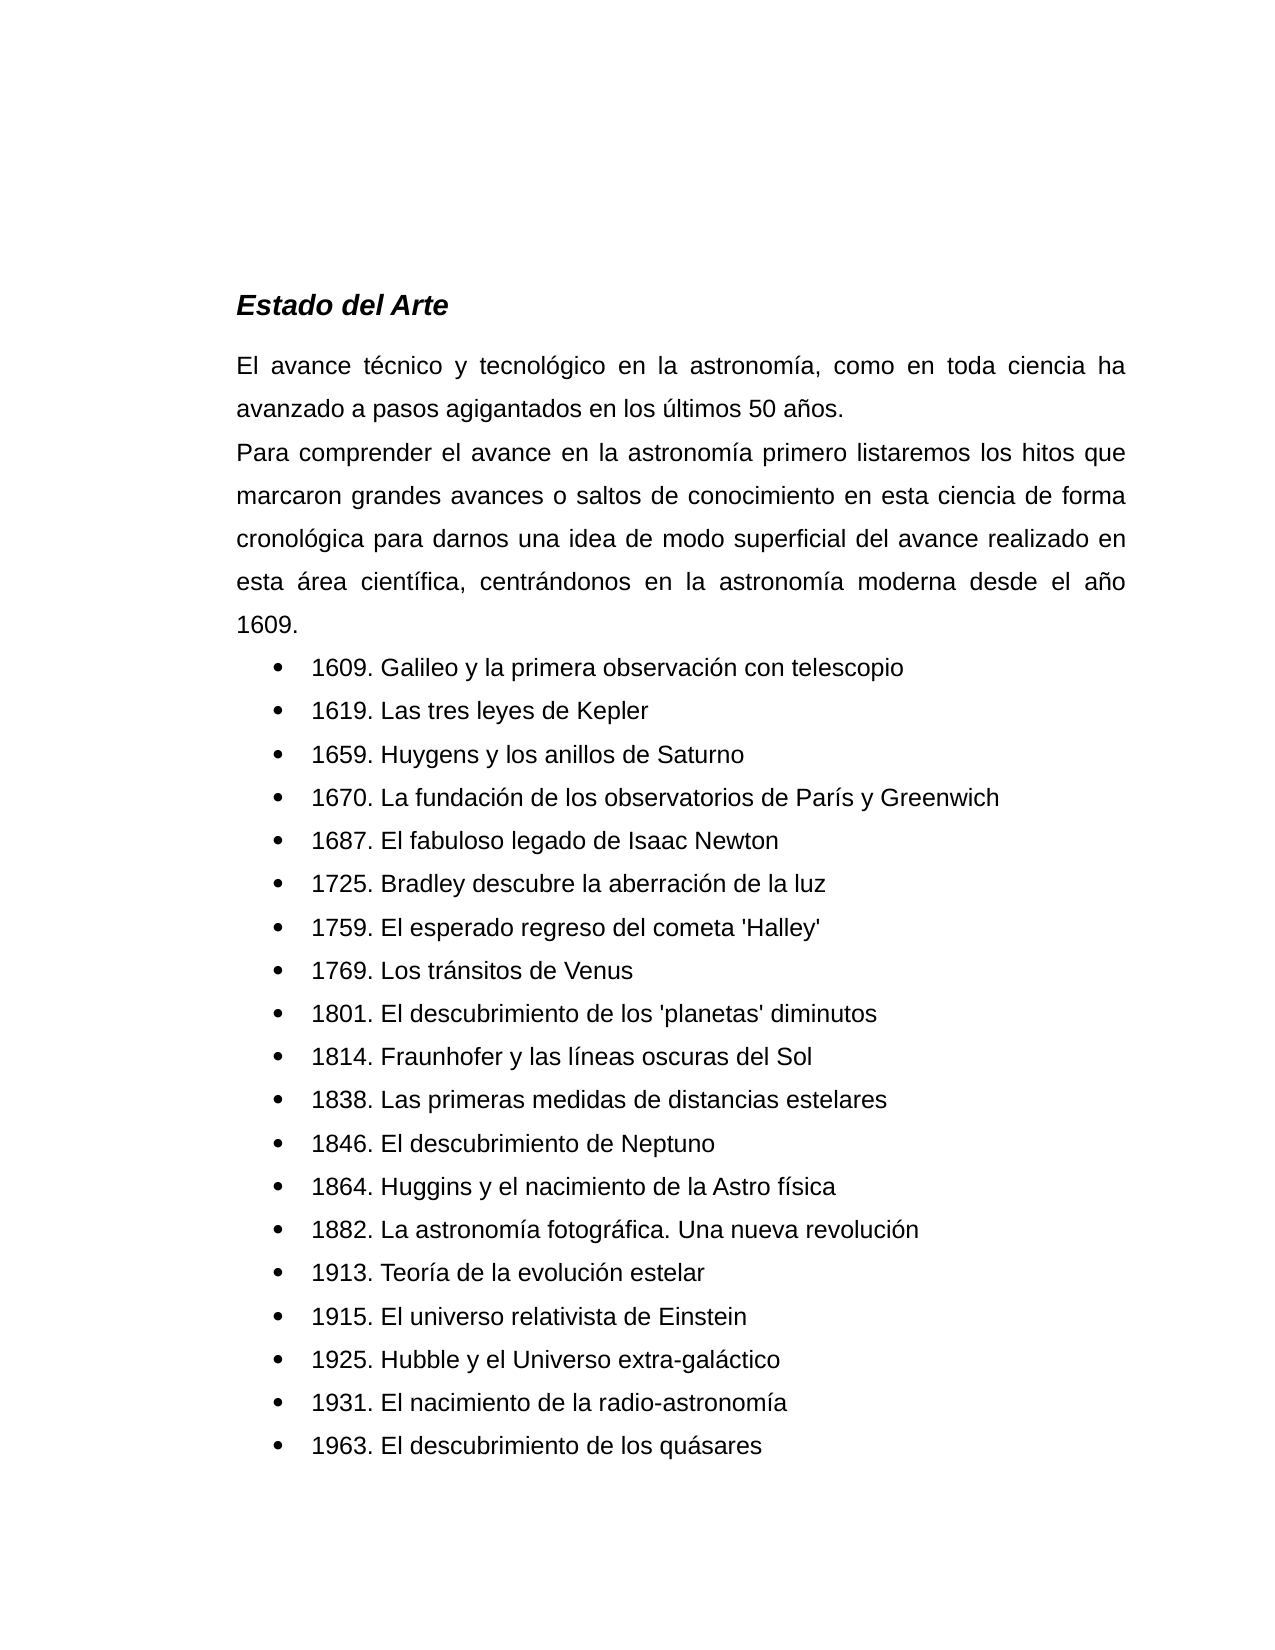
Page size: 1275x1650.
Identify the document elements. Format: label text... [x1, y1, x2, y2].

list 1864. Huggins y el nacimiento de la Astro física [274, 1172, 1127, 1201]
list 1882. La astronomía fotográfica. Una nueva revolución [274, 1215, 1127, 1244]
list 1814. Fraunhofer y las líneas oscuras del Sol [274, 1042, 1127, 1071]
list 1725. Bradley descubre la aberración de la luz [274, 869, 1127, 898]
list 1801. El descubrimiento de los 'planetas' diminutos [274, 999, 1127, 1028]
list 1659. Huygens y los anillos de Saturno [274, 739, 1127, 768]
list 1838. Las primeras medidas de distancias estelares [274, 1085, 1127, 1114]
text El avance técnico y tecnológico en la astronomía, como en toda ciencia ha avanzado a pasos agigantados en los últimos 50 años. [236, 351, 1127, 423]
text Para comprender el avance en la astronomía primero listaremos los hitos que marcaron grandes avances o saltos de conocimiento en esta ciencia de forma cronológica para darnos una idea de modo superficial del avance realizado en esta área científica, centrándonos en la astronomía moderna desde el año 1609. [236, 437, 1127, 639]
list 1846. El descubrimiento de Neptuno [274, 1129, 1127, 1157]
subtitle Estado del Arte [236, 288, 1127, 322]
list 1759. El esperado regreso del cometa 'Halley' [274, 912, 1127, 941]
list 1925. Hubble y el Universo extra-galáctico [274, 1345, 1127, 1374]
list 1619. Las tres leyes de Kepler [274, 696, 1127, 725]
list 1769. Los tránsitos de Venus [274, 956, 1127, 984]
list 1963. El descubrimiento de los quásares [274, 1431, 1127, 1460]
list 1931. El nacimiento de la radio-astronomía [274, 1388, 1127, 1417]
list 1915. El universo relativista de Einstein [274, 1302, 1127, 1330]
list 1913. Teoría de la evolución estelar [274, 1258, 1127, 1287]
list 1670. La fundación de los observatorios de París y Greenwich [274, 783, 1127, 812]
list 1609. Galileo y la primera observación con telescopio [274, 653, 1127, 682]
list 1687. El fabuloso legado de Isaac Newton [274, 826, 1127, 855]
